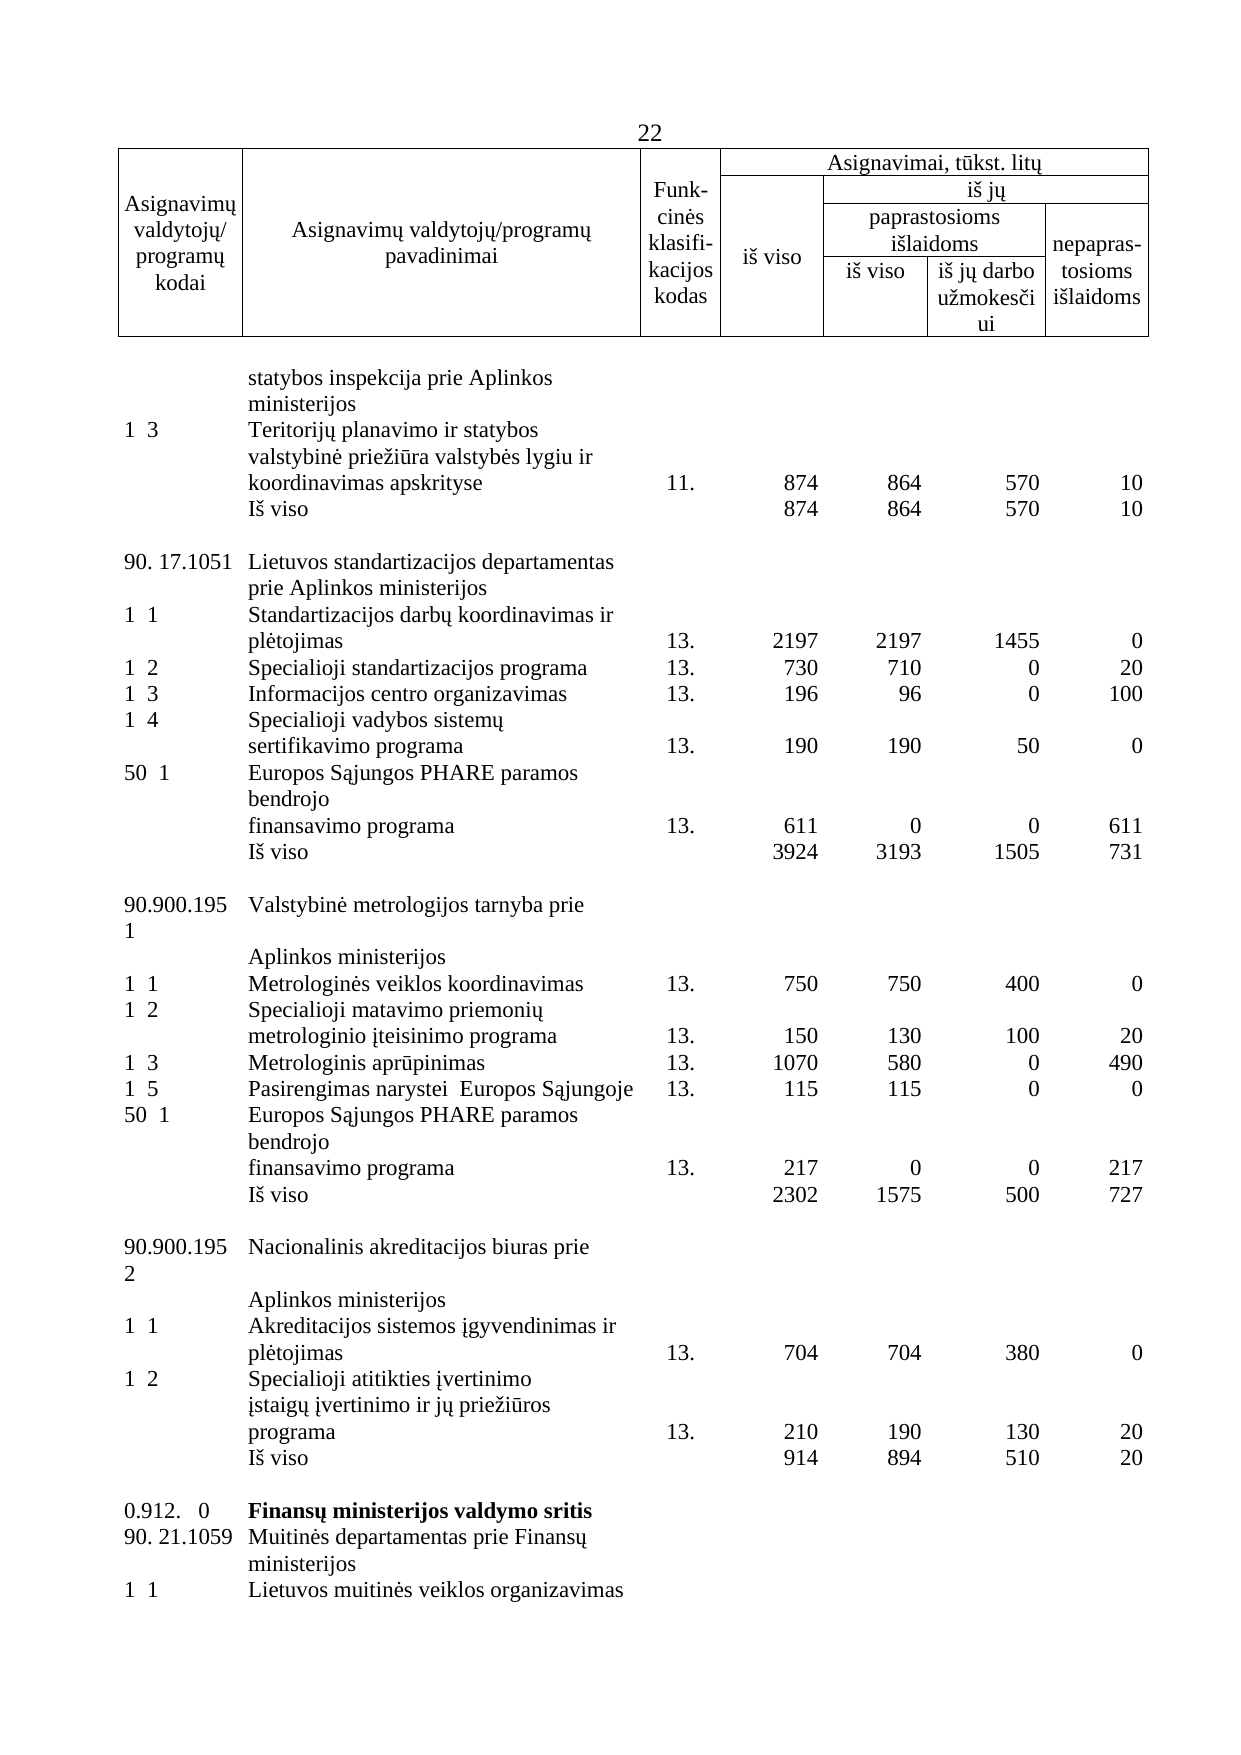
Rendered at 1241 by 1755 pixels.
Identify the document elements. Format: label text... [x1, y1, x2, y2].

table_cell 611 [1045, 812, 1148, 838]
table_cell [641, 443, 720, 469]
table_cell [824, 1286, 927, 1312]
table_cell [118, 1550, 242, 1576]
table_cell 0.912. 0 [118, 1497, 242, 1523]
table_cell Europos Sąjungos PHARE paramos bendrojo [242, 759, 641, 812]
table_header Asignavimų valdytojų/ programų kodai [119, 149, 242, 336]
table_cell 1 1 [118, 970, 242, 996]
table_cell 0 [927, 812, 1045, 838]
table_cell 704 [720, 1339, 824, 1365]
table_cell [927, 996, 1045, 1022]
table_cell 13. [641, 627, 720, 653]
table_cell [927, 1550, 1045, 1576]
table_cell Iš viso [242, 495, 641, 522]
table_cell [1045, 364, 1148, 390]
table_cell [242, 864, 641, 891]
table_cell [824, 1313, 927, 1339]
table_cell 1 1 [118, 1576, 242, 1602]
table_cell [720, 1523, 824, 1549]
table_cell [641, 1286, 720, 1312]
table_cell [641, 522, 720, 548]
table_cell 730 [720, 654, 824, 680]
table_cell [641, 838, 720, 864]
table_cell [641, 495, 720, 522]
table_cell 13. [641, 1339, 720, 1365]
table_cell [641, 416, 720, 443]
table_cell 0 [1045, 733, 1148, 759]
table_cell 1070 [720, 1049, 824, 1075]
table_cell [720, 522, 824, 548]
table_header Asignavimų valdytojų/programų pavadinimai [243, 149, 640, 336]
table_cell 1 1 [118, 601, 242, 627]
table_cell 0 [927, 1049, 1045, 1075]
table_cell 13. [641, 733, 720, 759]
table_cell 2197 [720, 627, 824, 653]
table_cell [1045, 944, 1148, 970]
table_cell 3193 [824, 838, 927, 864]
table_cell iš jų [824, 176, 1148, 202]
table_cell [641, 390, 720, 416]
table_cell [927, 1365, 1045, 1391]
table_cell Standartizacijos darbų koordinavimas ir [242, 601, 641, 627]
table_cell [641, 759, 720, 812]
table_cell 2302 [720, 1181, 824, 1207]
table_cell [720, 548, 824, 574]
table_cell [720, 706, 824, 733]
table_cell Specialioji atitikties įvertinimo [242, 1365, 641, 1391]
table_cell [720, 1550, 824, 1576]
table_cell Aplinkos ministerijos [242, 944, 641, 970]
table_cell [927, 1102, 1045, 1154]
table_cell [720, 891, 824, 943]
table_cell [1045, 864, 1148, 891]
table_cell 500 [927, 1181, 1045, 1207]
table_cell 190 [824, 733, 927, 759]
table_cell [1045, 759, 1148, 812]
table_cell [1045, 1391, 1148, 1418]
table_cell 864 [824, 469, 927, 495]
table_cell [824, 706, 927, 733]
table_cell [1045, 1313, 1148, 1339]
table_cell 0 [1045, 1075, 1148, 1102]
table_cell [118, 469, 242, 495]
table_cell 1 2 [118, 654, 242, 680]
table_cell Specialioji matavimo priemonių [242, 996, 641, 1022]
table_cell 1455 [927, 627, 1045, 653]
table_cell [1045, 1233, 1148, 1286]
table_cell [118, 575, 242, 601]
table_cell 570 [927, 469, 1045, 495]
table_cell [720, 1233, 824, 1286]
table_cell 0 [824, 812, 927, 838]
table_cell [641, 1471, 720, 1497]
table_cell paprastosioms išlaidoms [824, 204, 1045, 256]
table_cell [118, 1154, 242, 1181]
table_cell [824, 575, 927, 601]
table_cell Iš viso [242, 1181, 641, 1207]
table_cell [927, 1233, 1045, 1286]
table_cell [927, 1497, 1045, 1523]
table_cell finansavimo programa [242, 1154, 641, 1181]
table_cell [242, 522, 641, 548]
table_cell 90.900.1951 [118, 891, 242, 943]
table_cell ministerijos [242, 1550, 641, 1576]
table_cell [720, 1313, 824, 1339]
table_cell [927, 1313, 1045, 1339]
table_cell [720, 1286, 824, 1312]
table_cell 13. [641, 1154, 720, 1181]
table_cell Akreditacijos sistemos įgyvendinimas ir [242, 1313, 641, 1339]
table_cell Metrologinis aprūpinimas [242, 1049, 641, 1075]
table_cell [927, 1286, 1045, 1312]
table_cell 20 [1045, 1444, 1148, 1471]
table_cell 20 [1045, 654, 1148, 680]
table_cell [1045, 601, 1148, 627]
table_cell [1045, 575, 1148, 601]
table_cell 13. [641, 970, 720, 996]
table_cell 115 [824, 1075, 927, 1102]
table_cell 90. 17.1051 [118, 548, 242, 574]
table_cell sertifikavimo programa [242, 733, 641, 759]
table_cell [118, 443, 242, 469]
table_cell [927, 944, 1045, 970]
table_cell Aplinkos ministerijos [242, 1286, 641, 1312]
table_cell [720, 416, 824, 443]
table_cell [1045, 390, 1148, 416]
table_cell [118, 1023, 242, 1049]
table_cell [118, 1207, 242, 1233]
table_cell [824, 522, 927, 548]
table_cell 1 3 [118, 416, 242, 443]
table_cell 3924 [720, 838, 824, 864]
table_cell 96 [824, 680, 927, 706]
table_cell [641, 1365, 720, 1391]
table_cell [118, 1181, 242, 1207]
table_cell [824, 1365, 927, 1391]
table_cell [927, 416, 1045, 443]
table_cell [1045, 1497, 1148, 1523]
table_cell [118, 522, 242, 548]
table_cell [720, 944, 824, 970]
table_cell 13. [641, 1049, 720, 1075]
table_cell [824, 1207, 927, 1233]
table_cell 217 [1045, 1154, 1148, 1181]
table_cell [1045, 1365, 1148, 1391]
table_cell Teritorijų planavimo ir statybos [242, 416, 641, 443]
table_cell [720, 1391, 824, 1418]
table_cell įstaigų įvertinimo ir jų priežiūros [242, 1391, 641, 1418]
table_cell 0 [1045, 970, 1148, 996]
table_cell Finansų ministerijos valdymo sritis [242, 1497, 641, 1523]
table_cell [927, 575, 1045, 601]
table_cell Muitinės departamentas prie Finansų [242, 1523, 641, 1549]
table_cell [118, 1391, 242, 1418]
table_cell [720, 601, 824, 627]
table_cell 10 [1045, 495, 1148, 522]
table_cell programa [242, 1418, 641, 1444]
table_cell [1045, 416, 1148, 443]
table_cell iš viso [824, 257, 927, 336]
table_cell plėtojimas [242, 1339, 641, 1365]
table_cell [824, 1497, 927, 1523]
table_cell 196 [720, 680, 824, 706]
table_cell [641, 1391, 720, 1418]
table_cell [641, 1497, 720, 1523]
table_cell [118, 495, 242, 522]
table_cell nepapras-tosioms išlaidoms [1046, 204, 1148, 336]
table_cell [641, 1444, 720, 1471]
table_cell [720, 1102, 824, 1154]
table_cell [720, 1365, 824, 1391]
table_cell [824, 891, 927, 943]
table_cell 0 [927, 654, 1045, 680]
table_cell [824, 364, 927, 390]
table_cell [641, 1181, 720, 1207]
table_cell [118, 944, 242, 970]
table_cell [824, 864, 927, 891]
table_cell [641, 706, 720, 733]
table_cell [641, 364, 720, 390]
table_cell [1045, 706, 1148, 733]
table_cell [118, 864, 242, 891]
table_cell [824, 996, 927, 1022]
table_cell 1 4 [118, 706, 242, 733]
table_cell [720, 364, 824, 390]
table_cell [720, 1497, 824, 1523]
table_cell 217 [720, 1154, 824, 1181]
table_cell [927, 1576, 1045, 1602]
table_cell [824, 1576, 927, 1602]
table_cell Informacijos centro organizavimas [242, 680, 641, 706]
table_cell [641, 944, 720, 970]
table_cell Europos Sąjungos PHARE paramos bendrojo [242, 1102, 641, 1154]
table_cell [1045, 996, 1148, 1022]
table_cell [720, 390, 824, 416]
table_cell [720, 443, 824, 469]
table_cell [720, 1207, 824, 1233]
table_cell 0 [824, 1154, 927, 1181]
table_cell [720, 337, 824, 364]
table_cell [1045, 337, 1148, 364]
table_cell 1 1 [118, 1313, 242, 1339]
table_cell [927, 759, 1045, 812]
table_cell 380 [927, 1339, 1045, 1365]
table_cell 611 [720, 812, 824, 838]
table_cell 50 [927, 733, 1045, 759]
table_cell [1045, 1286, 1148, 1312]
table_cell [118, 1471, 242, 1497]
table_cell [927, 1391, 1045, 1418]
table_cell [1045, 522, 1148, 548]
table_cell [927, 548, 1045, 574]
table_cell 731 [1045, 838, 1148, 864]
table_cell 750 [720, 970, 824, 996]
table_cell [720, 1471, 824, 1497]
table_cell Iš viso [242, 838, 641, 864]
table_cell [824, 1523, 927, 1549]
table_cell 13. [641, 654, 720, 680]
table_cell 914 [720, 1444, 824, 1471]
table_cell Lietuvos muitinės veiklos organizavimas [242, 1576, 641, 1602]
table_cell 13. [641, 812, 720, 838]
table_cell 1 2 [118, 1365, 242, 1391]
table_cell [1045, 1207, 1148, 1233]
table_cell [824, 601, 927, 627]
table_cell 1 5 [118, 1075, 242, 1102]
table_cell [720, 1576, 824, 1602]
table_cell Nacionalinis akreditacijos biuras prie [242, 1233, 641, 1286]
table_cell Specialioji standartizacijos programa [242, 654, 641, 680]
table_cell [641, 1207, 720, 1233]
table_cell 490 [1045, 1049, 1148, 1075]
table_cell 0 [927, 1154, 1045, 1181]
table_cell [242, 337, 641, 364]
table_cell [118, 812, 242, 838]
table_cell statybos inspekcija prie Aplinkos [242, 364, 641, 390]
table_cell [927, 364, 1045, 390]
table_cell [824, 390, 927, 416]
table_cell 1505 [927, 838, 1045, 864]
table_cell 510 [927, 1444, 1045, 1471]
table_cell [824, 1233, 927, 1286]
table_cell [118, 390, 242, 416]
table_cell [927, 522, 1045, 548]
table_cell [118, 364, 242, 390]
table_cell [927, 337, 1045, 364]
table_cell 704 [824, 1339, 927, 1365]
table_cell [927, 864, 1045, 891]
table_cell ministerijos [242, 390, 641, 416]
table_cell [118, 1418, 242, 1444]
table_cell [641, 1550, 720, 1576]
table_cell [641, 1313, 720, 1339]
table_cell Iš viso [242, 1444, 641, 1471]
table_cell [1045, 548, 1148, 574]
table_cell [927, 706, 1045, 733]
table_cell [1045, 1523, 1148, 1549]
table_cell [641, 548, 720, 574]
table_cell Valstybinė metrologijos tarnyba prie [242, 891, 641, 943]
table_cell [641, 864, 720, 891]
table_cell 13. [641, 1075, 720, 1102]
table_cell [118, 1286, 242, 1312]
table_cell 100 [1045, 680, 1148, 706]
table_header Funk-cinės klasifi-kacijos kodas [641, 149, 720, 336]
table_cell 130 [824, 1023, 927, 1049]
table_cell 1 3 [118, 680, 242, 706]
table_cell [118, 1339, 242, 1365]
table_cell [1045, 1576, 1148, 1602]
table_cell [927, 1523, 1045, 1549]
table_header Asignavimai, tūkst. litų [721, 149, 1148, 175]
table_cell [242, 1471, 641, 1497]
table_cell [720, 759, 824, 812]
table_cell 13. [641, 680, 720, 706]
table_cell 570 [927, 495, 1045, 522]
table_cell 727 [1045, 1181, 1148, 1207]
table_cell 894 [824, 1444, 927, 1471]
table_cell 710 [824, 654, 927, 680]
table_cell [824, 759, 927, 812]
table_cell 0 [927, 680, 1045, 706]
table_cell valstybinė priežiūra valstybės lygiu ir [242, 443, 641, 469]
table_cell 0 [927, 1075, 1045, 1102]
table_cell [118, 1444, 242, 1471]
table_cell [927, 1207, 1045, 1233]
table_cell [824, 944, 927, 970]
table_cell 50 1 [118, 759, 242, 812]
table_cell [118, 627, 242, 653]
table_cell [118, 733, 242, 759]
table_cell [824, 1550, 927, 1576]
table_cell 150 [720, 1023, 824, 1049]
table_cell 190 [720, 733, 824, 759]
table_cell [824, 1102, 927, 1154]
table_cell metrologinio įteisinimo programa [242, 1023, 641, 1049]
table_cell [824, 443, 927, 469]
table_cell Specialioji vadybos sistemų [242, 706, 641, 733]
table_cell plėtojimas [242, 627, 641, 653]
table_cell [720, 996, 824, 1022]
table_cell Lietuvos standartizacijos departamentas [242, 548, 641, 574]
table_cell [641, 996, 720, 1022]
table_cell [927, 601, 1045, 627]
table_cell [118, 337, 242, 364]
table_cell [641, 337, 720, 364]
table_cell finansavimo programa [242, 812, 641, 838]
table_cell 90. 21.1059 [118, 1523, 242, 1549]
table_cell [242, 1207, 641, 1233]
table_cell 115 [720, 1075, 824, 1102]
table_cell 0 [1045, 1339, 1148, 1365]
table_cell 20 [1045, 1418, 1148, 1444]
table_cell 90.900.1952 [118, 1233, 242, 1286]
table_cell [1045, 443, 1148, 469]
table_cell Pasirengimas narystei Europos Sąjungoje [242, 1075, 641, 1102]
table_cell [824, 337, 927, 364]
table_cell [641, 1576, 720, 1602]
table_cell 11. [641, 469, 720, 495]
table_cell [641, 1233, 720, 1286]
table_cell 130 [927, 1418, 1045, 1444]
table_cell [641, 1102, 720, 1154]
table_cell [927, 443, 1045, 469]
table_cell 1 3 [118, 1049, 242, 1075]
table_cell 190 [824, 1418, 927, 1444]
table_cell 400 [927, 970, 1045, 996]
table_cell [641, 575, 720, 601]
table_cell [927, 390, 1045, 416]
table_cell 2197 [824, 627, 927, 653]
table_cell 1575 [824, 1181, 927, 1207]
table_cell iš viso [721, 176, 823, 336]
table_cell 874 [720, 495, 824, 522]
table_cell 0 [1045, 627, 1148, 653]
table_cell [927, 891, 1045, 943]
table_cell 874 [720, 469, 824, 495]
table_cell [824, 1471, 927, 1497]
table_cell koordinavimas apskrityse [242, 469, 641, 495]
table_cell 100 [927, 1023, 1045, 1049]
table_cell iš jų darbo užmokesčiui [928, 257, 1045, 336]
table_cell 1 2 [118, 996, 242, 1022]
table_cell 50 1 [118, 1102, 242, 1154]
table_cell [641, 601, 720, 627]
table_cell 580 [824, 1049, 927, 1075]
table_cell 10 [1045, 469, 1148, 495]
table_cell prie Aplinkos ministerijos [242, 575, 641, 601]
table_cell Metrologinės veiklos koordinavimas [242, 970, 641, 996]
table_cell 20 [1045, 1023, 1148, 1049]
table_cell [641, 1523, 720, 1549]
table_cell [1045, 1471, 1148, 1497]
table_cell 210 [720, 1418, 824, 1444]
table_cell 13. [641, 1418, 720, 1444]
table_cell [720, 575, 824, 601]
table_cell 864 [824, 495, 927, 522]
table_cell 13. [641, 1023, 720, 1049]
table_cell [1045, 891, 1148, 943]
table_cell [641, 891, 720, 943]
table_cell [927, 1471, 1045, 1497]
table_cell [824, 1391, 927, 1418]
table_cell 750 [824, 970, 927, 996]
table_cell [720, 864, 824, 891]
table_cell [824, 416, 927, 443]
table_cell [1045, 1102, 1148, 1154]
table_cell [1045, 1550, 1148, 1576]
table_cell [118, 838, 242, 864]
table_cell [824, 548, 927, 574]
